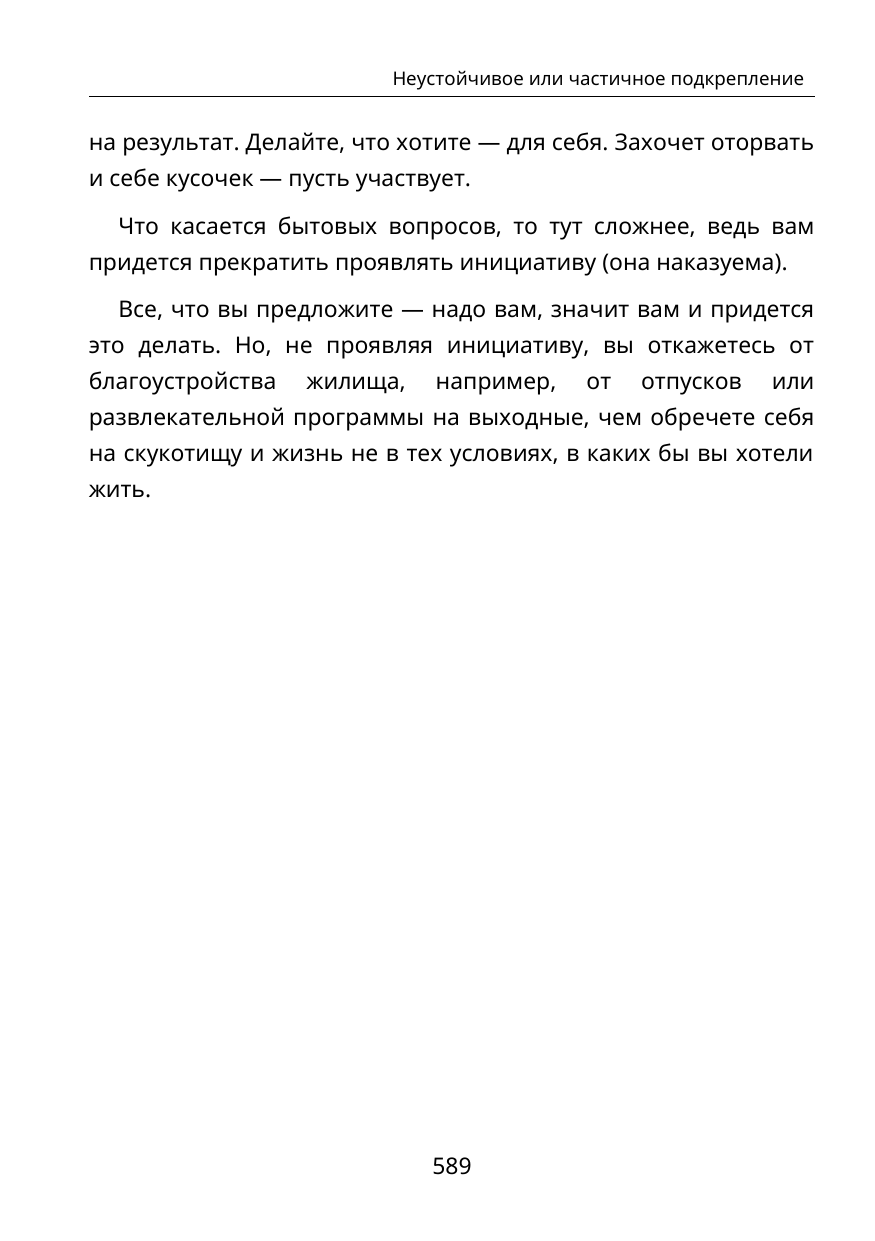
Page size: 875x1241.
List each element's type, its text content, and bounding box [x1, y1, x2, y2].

text Что касается бытовых вопросов, то тут сложнее, ведь вам придется прекратить проявлять инициативу (она наказуема). [88, 210, 815, 277]
text на результат. Делайте, что хотите — для себя. Захочет оторвать и себе кусочек — пусть участвует. [88, 126, 815, 193]
text Все, что вы предложите — надо вам, значит вам и придется это делать. Но, не проявляя инициативу, вы откажетесь от благоустройства жилища, например, от отпусков или развлекательной программы на выходные, чем обречете себя на скукотищу и жизнь не в тех условиях, в каких бы вы хотели жить. [88, 293, 815, 504]
